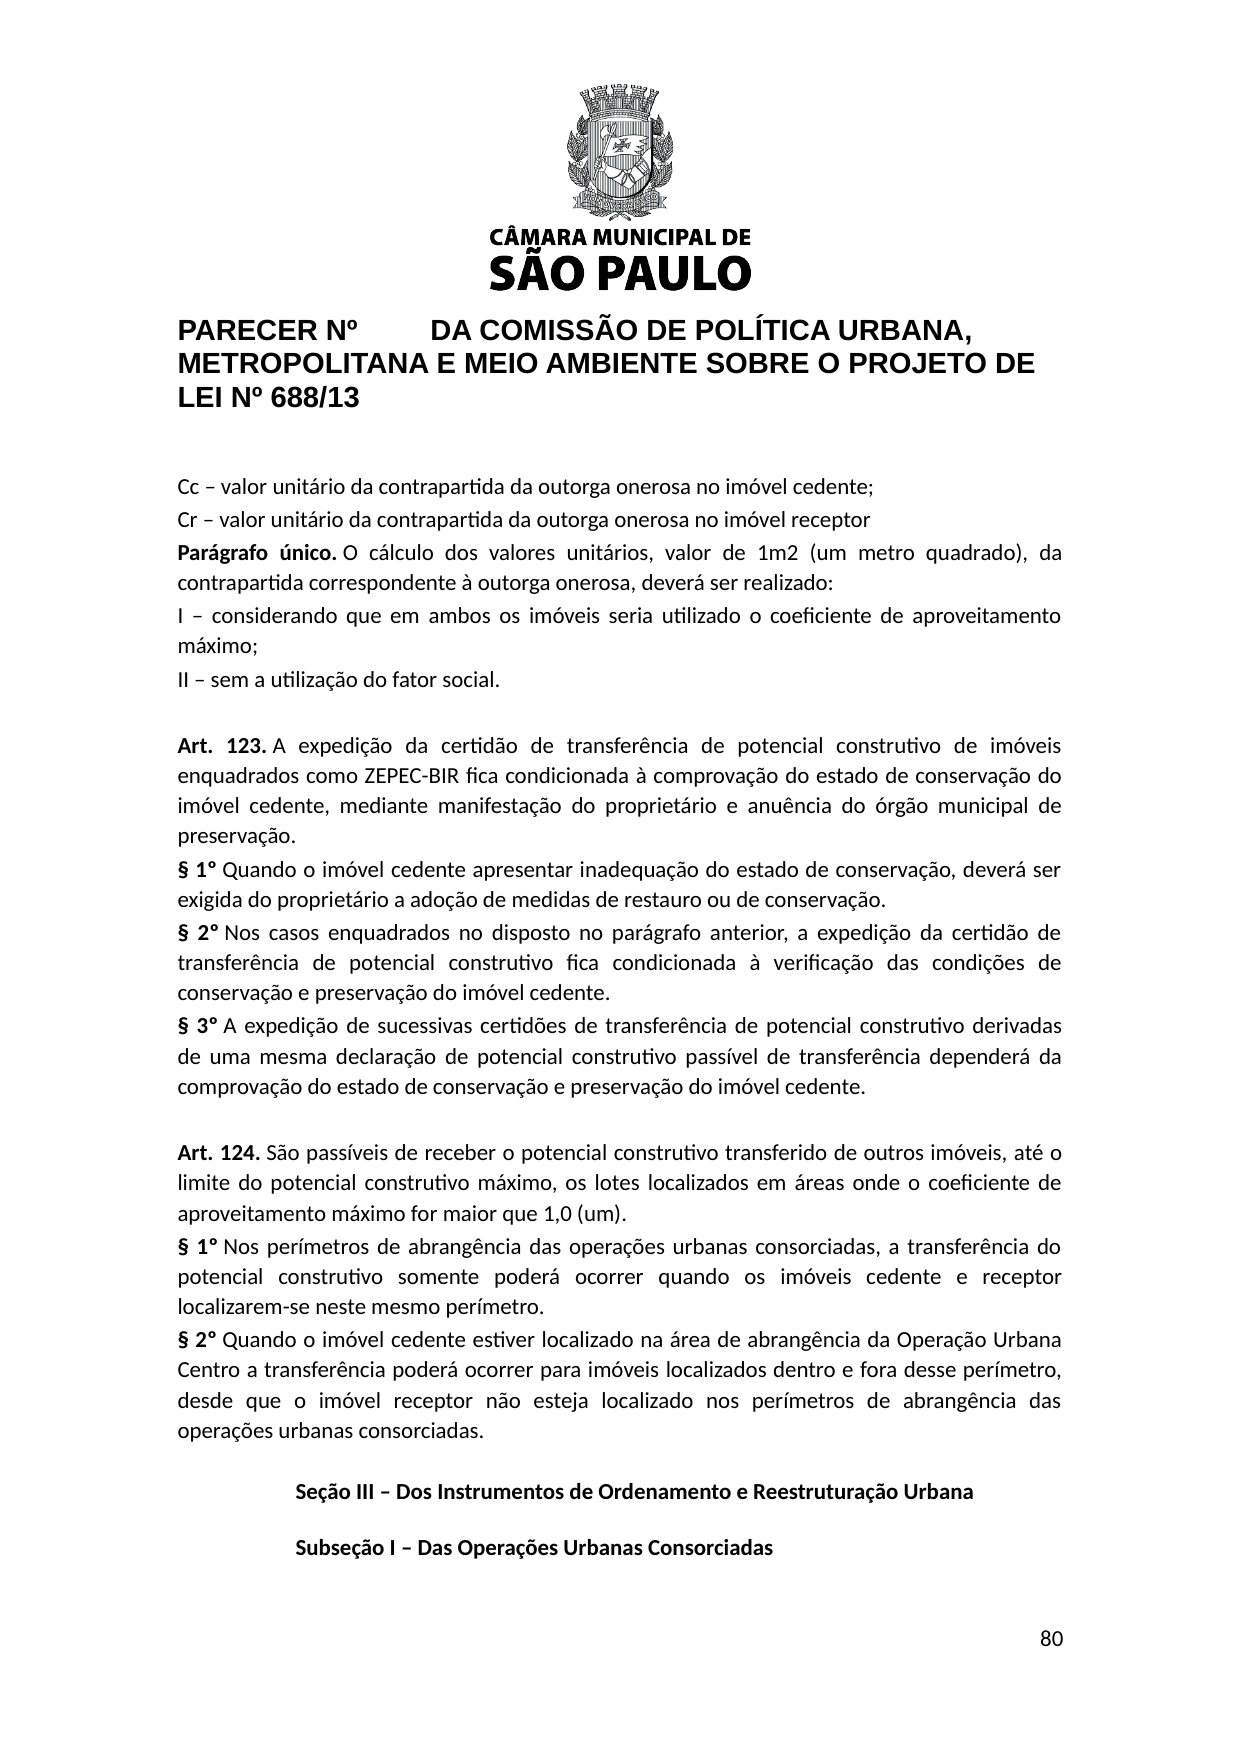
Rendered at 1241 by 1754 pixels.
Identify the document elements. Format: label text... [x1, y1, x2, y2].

text Art. 123. A expedição da certidão de transferência de potencial construtivo de imóveis enquadrados como ZEPEC-BIR fica condicionada à comprovação do estado de conservação do imóvel cedente, mediante manifestação do proprietário e anuência do órgão municipal de preservação. [177, 731, 1063, 850]
text Art. 124. São passíveis de receber o potencial construtivo transferido de outros imóveis, até o limite do potencial construtivo máximo, os lotes localizados em áreas onde o coeficiente de aproveitamento máximo for maior que 1,0 (um). [177, 1138, 1063, 1227]
text Parágrafo único. O cálculo dos valores unitários, valor de 1m2 (um metro quadrado), da contrapartida correspondente à outorga onerosa, deverá ser realizado: [177, 538, 1063, 596]
text § 1º Nos perímetros de abrangência das operações urbanas consorciadas, a transferência do potencial construtivo somente poderá ocorrer quando os imóveis cedente e receptor localizarem-se neste mesmo perímetro. [177, 1232, 1063, 1320]
text Subseção I – Das Operações Urbanas Consorciadas [177, 1533, 1063, 1561]
text Seção III – Dos Instrumentos de Ordenamento e Reestruturação Urbana [177, 1477, 1063, 1505]
text § 2º Quando o imóvel cedente estiver localizado na área de abrangência da Operação Urbana Centro a transferência poderá ocorrer para imóveis localizados dentro e fora desse perímetro, desde que o imóvel receptor não esteja localizado nos perímetros de abrangência das operações urbanas consorciadas. [177, 1325, 1063, 1444]
text I – considerando que em ambos os imóveis seria utilizado o coeficiente de aproveitamento máximo; [177, 601, 1063, 660]
text § 1º Quando o imóvel cedente apresentar inadequação do estado de conservação, deverá ser exigida do proprietário a adoção de medidas de restauro ou de conservação. [177, 855, 1063, 913]
text Cr – valor unitário da contrapartida da outorga onerosa no imóvel receptor [177, 505, 1063, 533]
text § 3º A expedição de sucessivas certidões de transferência de potencial construtivo derivadas de uma mesma declaração de potencial construtivo passível de transferência dependerá da comprovação do estado de conservação e preservação do imóvel cedente. [177, 1012, 1063, 1100]
text Cc – valor unitário da contrapartida da outorga onerosa no imóvel cedente; [177, 472, 1063, 500]
text § 2º Nos casos enquadrados no disposto no parágrafo anterior, a expedição da certidão de transferência de potencial construtivo fica condicionada à verificação das condições de conservação e preservação do imóvel cedente. [177, 918, 1063, 1007]
text II – sem a utilização do fator social. [177, 665, 1063, 693]
picture [488, 83, 752, 292]
